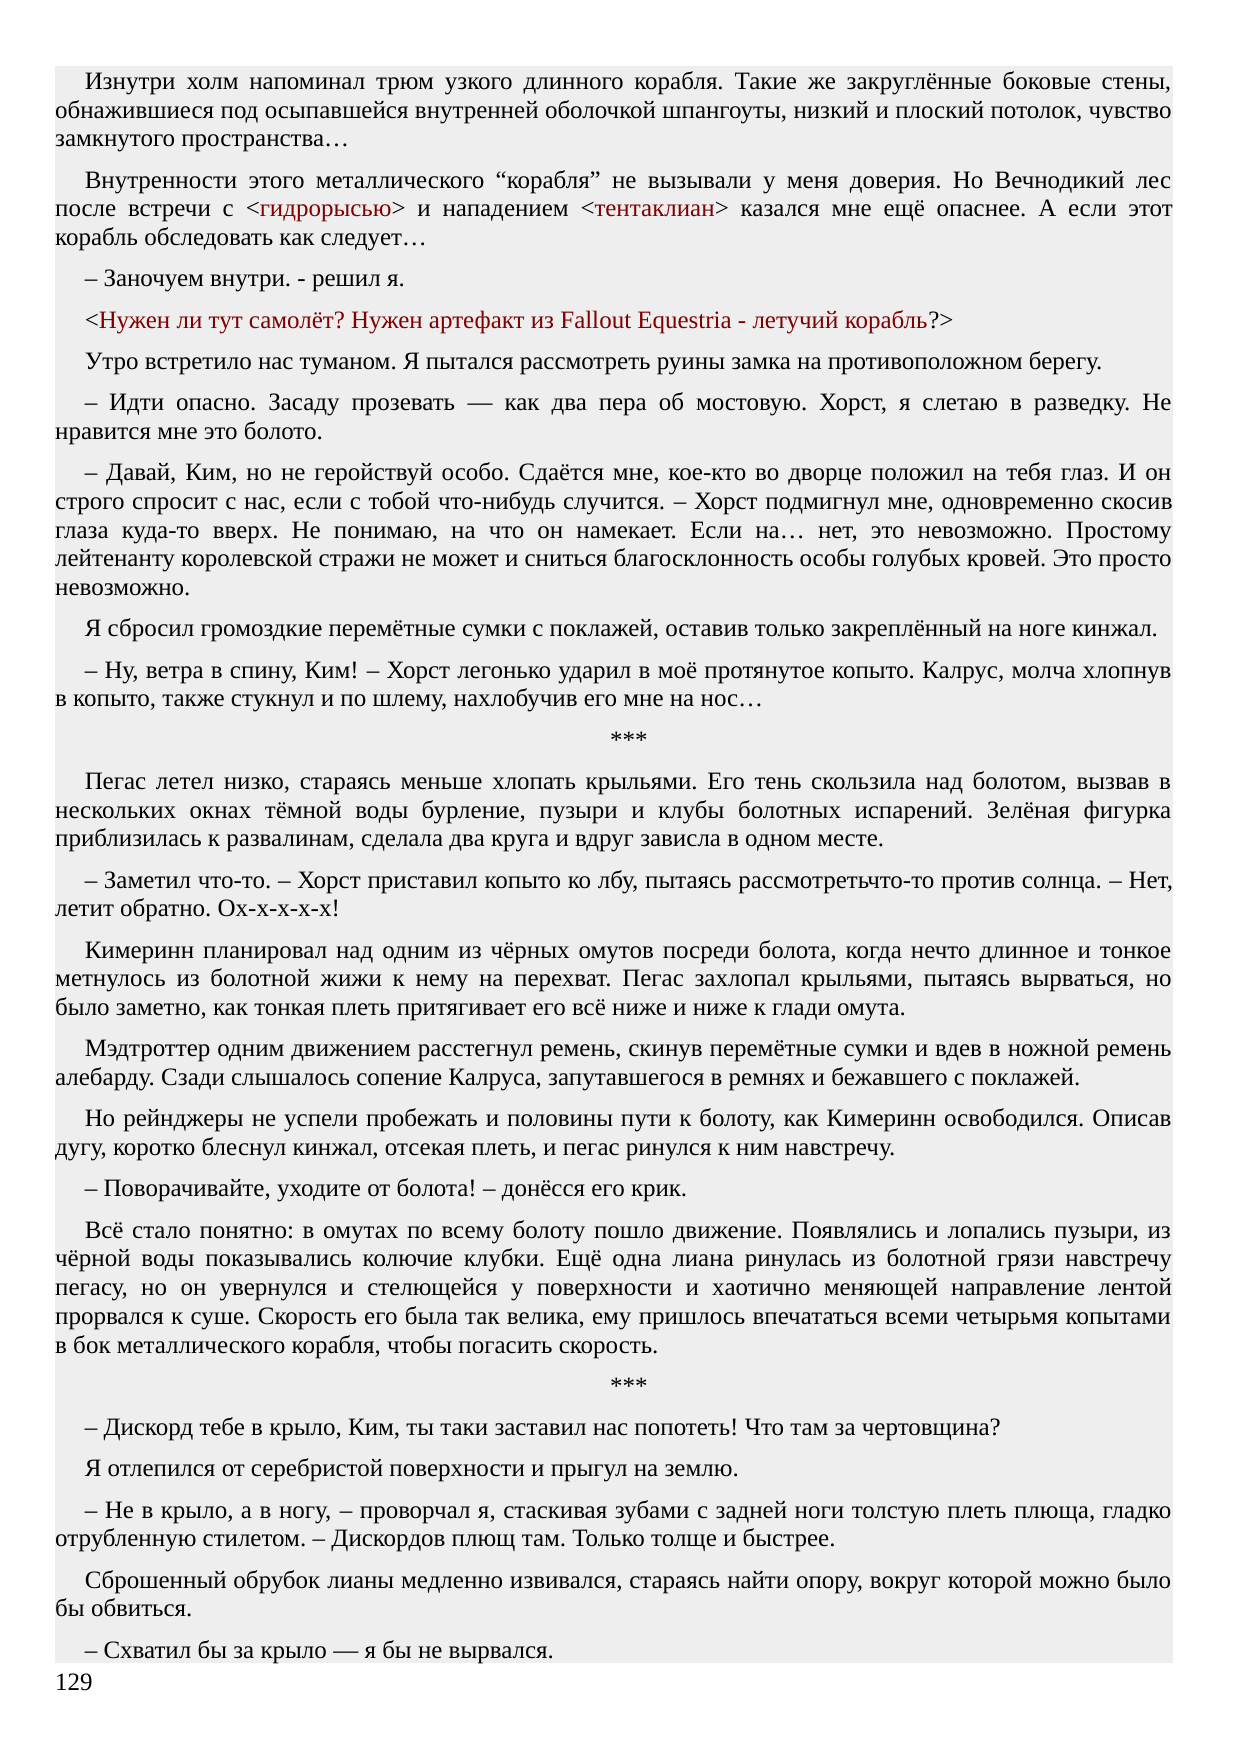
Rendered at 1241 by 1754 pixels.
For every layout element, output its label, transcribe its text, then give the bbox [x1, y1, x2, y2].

text Утро встретило нас туманом. Я пытался рассмотреть руины замка на противоположном берегу. [55, 346, 1173, 375]
text Всё стало понятно: в омутах по всему болоту пошло движение. Появлялись и лопались пузыри, из чёрной воды показывались колючие клубки. Ещё одна лиана ринулась из болотной грязи навстречу пегасу, но он увернулся и стелющейся у поверхности и хаотично меняющей направление лентой прорвался к суше. Скорость его была так велика, ему пришлось впечататься всеми четырьмя копытами в бок металлического корабля, чтобы погасить скорость. [55, 1215, 1173, 1358]
text – Ну, ветра в спину, Ким! – Хорст легонько ударил в моё протянутое копыто. Калрус, молча хлопнув в копыто, также стукнул и по шлему, нахлобучив его мне на нос… [55, 655, 1173, 712]
text Внутренности этого металлического “корабля” не вызывали у меня доверия. Но Вечнодикий лес после встречи с <гидрорысью> и нападением <тентаклиан> казался мне ещё опаснее. А если этот корабль обследовать как следует… [55, 165, 1173, 251]
text – Поворачивайте, уходите от болота! – донёсся его крик. [55, 1173, 1173, 1202]
text – Заметил что-то. – Хорст приставил копыто ко лбу, пытаясь рассмотретьчто-то против солнца. – Нет, летит обратно. Ох-х-х-х-х! [55, 865, 1173, 922]
text <Нужен ли тут самолёт? Нужен артефакт из Fallout Equestria - летучий корабль?> [55, 305, 1173, 333]
text Мэдтроттер одним движением расстегнул ремень, скинув перемётные сумки и вдев в ножной ремень алебарду. Сзади слышалось сопение Калруса, запутавшегося в ремнях и бежавшего с поклажей. [55, 1033, 1173, 1091]
text Сброшенный обрубок лианы медленно извивался, стараясь найти опору, вокруг которой можно было бы обвиться. [55, 1565, 1173, 1622]
text Пегас летел низко, стараясь меньше хлопать крыльями. Его тень скользила над болотом, вызвав в нескольких окнах тёмной воды бурление, пузыри и клубы болотных испарений. Зелёная фигурка приблизилась к развалинам, сделала два круга и вдруг зависла в одном месте. [55, 766, 1173, 852]
text – Идти опасно. Засаду прозевать — как два пера об мостовую. Хорст, я слетаю в разведку. Не нравится мне это болото. [55, 387, 1173, 445]
text *** [55, 1371, 1173, 1400]
text Я сбросил громоздкие перемётные сумки с поклажей, оставив только закреплённый на ноге кинжал. [55, 613, 1173, 642]
text – Дискорд тебе в крыло, Ким, ты таки заставил нас попотеть! Что там за чертовщина? [55, 1412, 1173, 1441]
text Но рейнджеры не успели пробежать и половины пути к болоту, как Кимеринн освободился. Описав дугу, коротко блеснул кинжал, отсекая плеть, и пегас ринулся к ним навстречу. [55, 1103, 1173, 1161]
text Я отлепился от серебристой поверхности и прыгул на землю. [55, 1453, 1173, 1482]
text Кимеринн планировал над одним из чёрных омутов посреди болота, когда нечто длинное и тонкое метнулось из болотной жижи к нему на перехват. Пегас захлопал крыльями, пытаясь вырваться, но было заметно, как тонкая плеть притягивает его всё ниже и ниже к глади омута. [55, 935, 1173, 1021]
text – Давай, Ким, но не геройствуй особо. Сдаётся мне, кое-кто во дворце положил на тебя глаз. И он строго спросит с нас, если с тобой что-нибудь случится. – Хорст подмигнул мне, одновременно скосив глаза куда-то вверх. Не понимаю, на что он намекает. Если на… нет, это невозможно. Простому лейтенанту королевской стражи не может и сниться благосклонность особы голубых кровей. Это просто невозможно. [55, 457, 1173, 601]
text – Заночуем внутри. - решил я. [55, 263, 1173, 292]
text Изнутри холм напоминал трюм узкого длинного корабля. Такие же закруглённые боковые стены, обнажившиеся под осыпавшейся внутренней оболочкой шпангоуты, низкий и плоский потолок, чувство замкнутого пространства… [55, 66, 1173, 152]
text *** [55, 725, 1173, 753]
text – Не в крыло, а в ногу, – проворчал я, стаскивая зубами с задней ноги толстую плеть плюща, гладко отрубленную стилетом. – Дискордов плющ там. Только толще и быстрее. [55, 1495, 1173, 1552]
text – Схватил бы за крыло — я бы не вырвался. [55, 1635, 1173, 1663]
